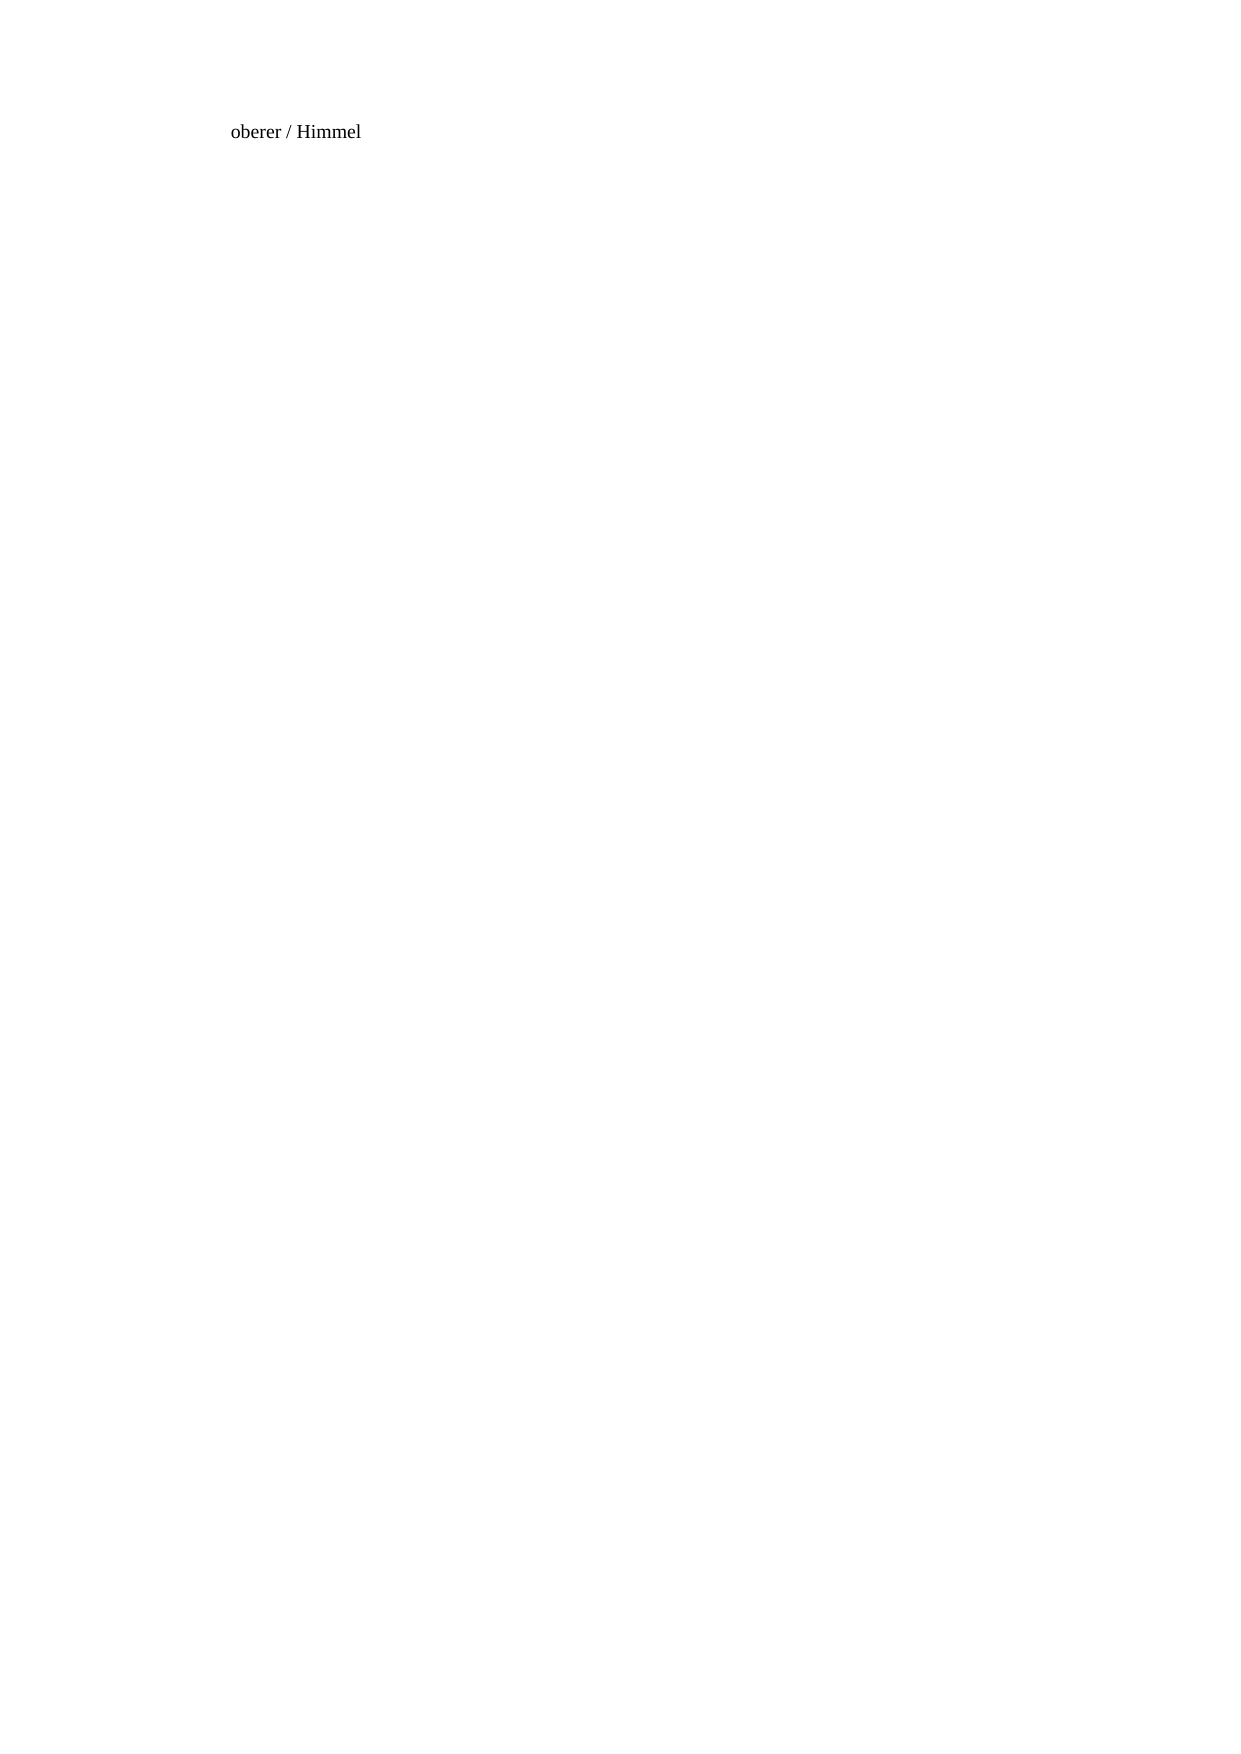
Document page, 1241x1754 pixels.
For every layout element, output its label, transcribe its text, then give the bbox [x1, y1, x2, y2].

text oberer / Himmel [231, 121, 609, 143]
